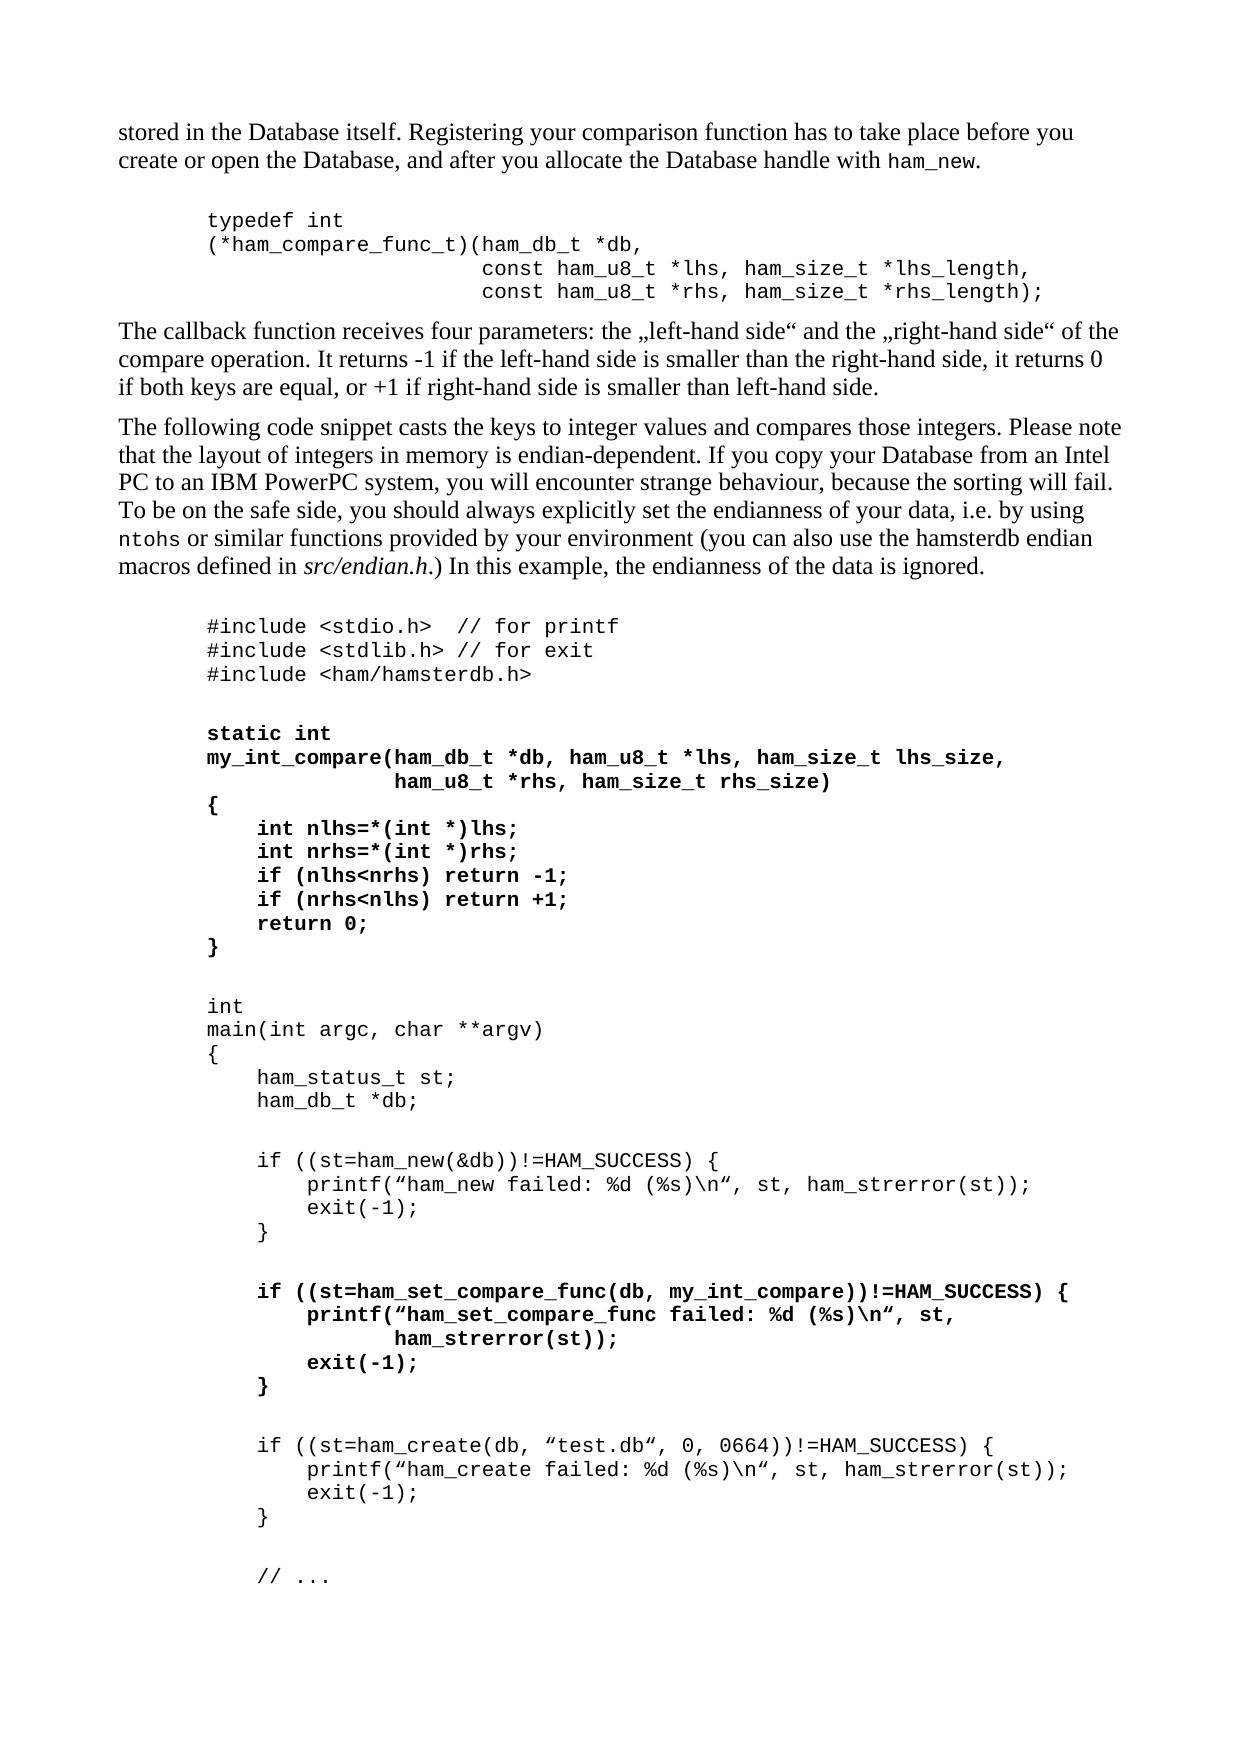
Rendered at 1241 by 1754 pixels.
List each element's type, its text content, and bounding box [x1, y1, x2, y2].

text stored in the Database itself. Registering your comparison function has to take place before you create or open the Database, and after you allocate the Database handle with ham_new. [118, 118, 1122, 174]
text // ... [207, 1566, 1122, 1589]
text int main(int argc, char **argv) { ham_status_t st; ham_db_t *db; [207, 996, 1122, 1114]
text static int my_int_compare(ham_db_t *db, ham_u8_t *lhs, ham_size_t lhs_size, ham_u8_t *rhs, ham_size_t rhs_size) { int nlhs=*(int *)lhs; int nrhs=*(int *)rhs; if (nlhs<nrhs) return -1; if (nrhs<nlhs) return +1; return 0; } [207, 723, 1122, 960]
text typedef int (*ham_compare_func_t)(ham_db_t *db, const ham_u8_t *lhs, ham_size_t *lhs_length, const ham_u8_t *rhs, ham_size_t *rhs_length); [207, 211, 1122, 305]
text The following code snippet casts the keys to integer values and compares those integers. Please note that the layout of integers in memory is endian-dependent. If you copy your Database from an Intel PC to an IBM PowerPC system, you will encounter strange behaviour, because the sorting will fail. To be on the safe side, you should always explicitly set the endianness of your data, i.e. by using ntohs or similar functions provided by your environment (you can also use the hamsterdb endian macros defined in src/endian.h.) In this example, the endianness of the data is ignored. [118, 413, 1122, 580]
text #include <stdio.h> // for printf #include <stdlib.h> // for exit #include <ham/hamsterdb.h> [207, 616, 1122, 687]
text if ((st=ham_set_compare_func(db, my_int_compare))!=HAM_SUCCESS) { printf(“ham_set_compare_func failed: %d (%s)\n“, st, ham_strerror(st)); exit(-1); } [207, 1281, 1122, 1399]
text The callback function receives four parameters: the „left-hand side“ and the „right-hand side“ of the compare operation. It returns -1 if the left-hand side is smaller than the right-hand side, it returns 0 if both keys are equal, or +1 if right-hand side is smaller than left-hand side. [118, 317, 1122, 401]
text if ((st=ham_create(db, “test.db“, 0, 0664))!=HAM_SUCCESS) { printf(“ham_create failed: %d (%s)\n“, st, ham_strerror(st)); exit(-1); } [207, 1435, 1122, 1529]
text if ((st=ham_new(&db))!=HAM_SUCCESS) { printf(“ham_new failed: %d (%s)\n“, st, ham_strerror(st)); exit(-1); } [207, 1150, 1122, 1245]
